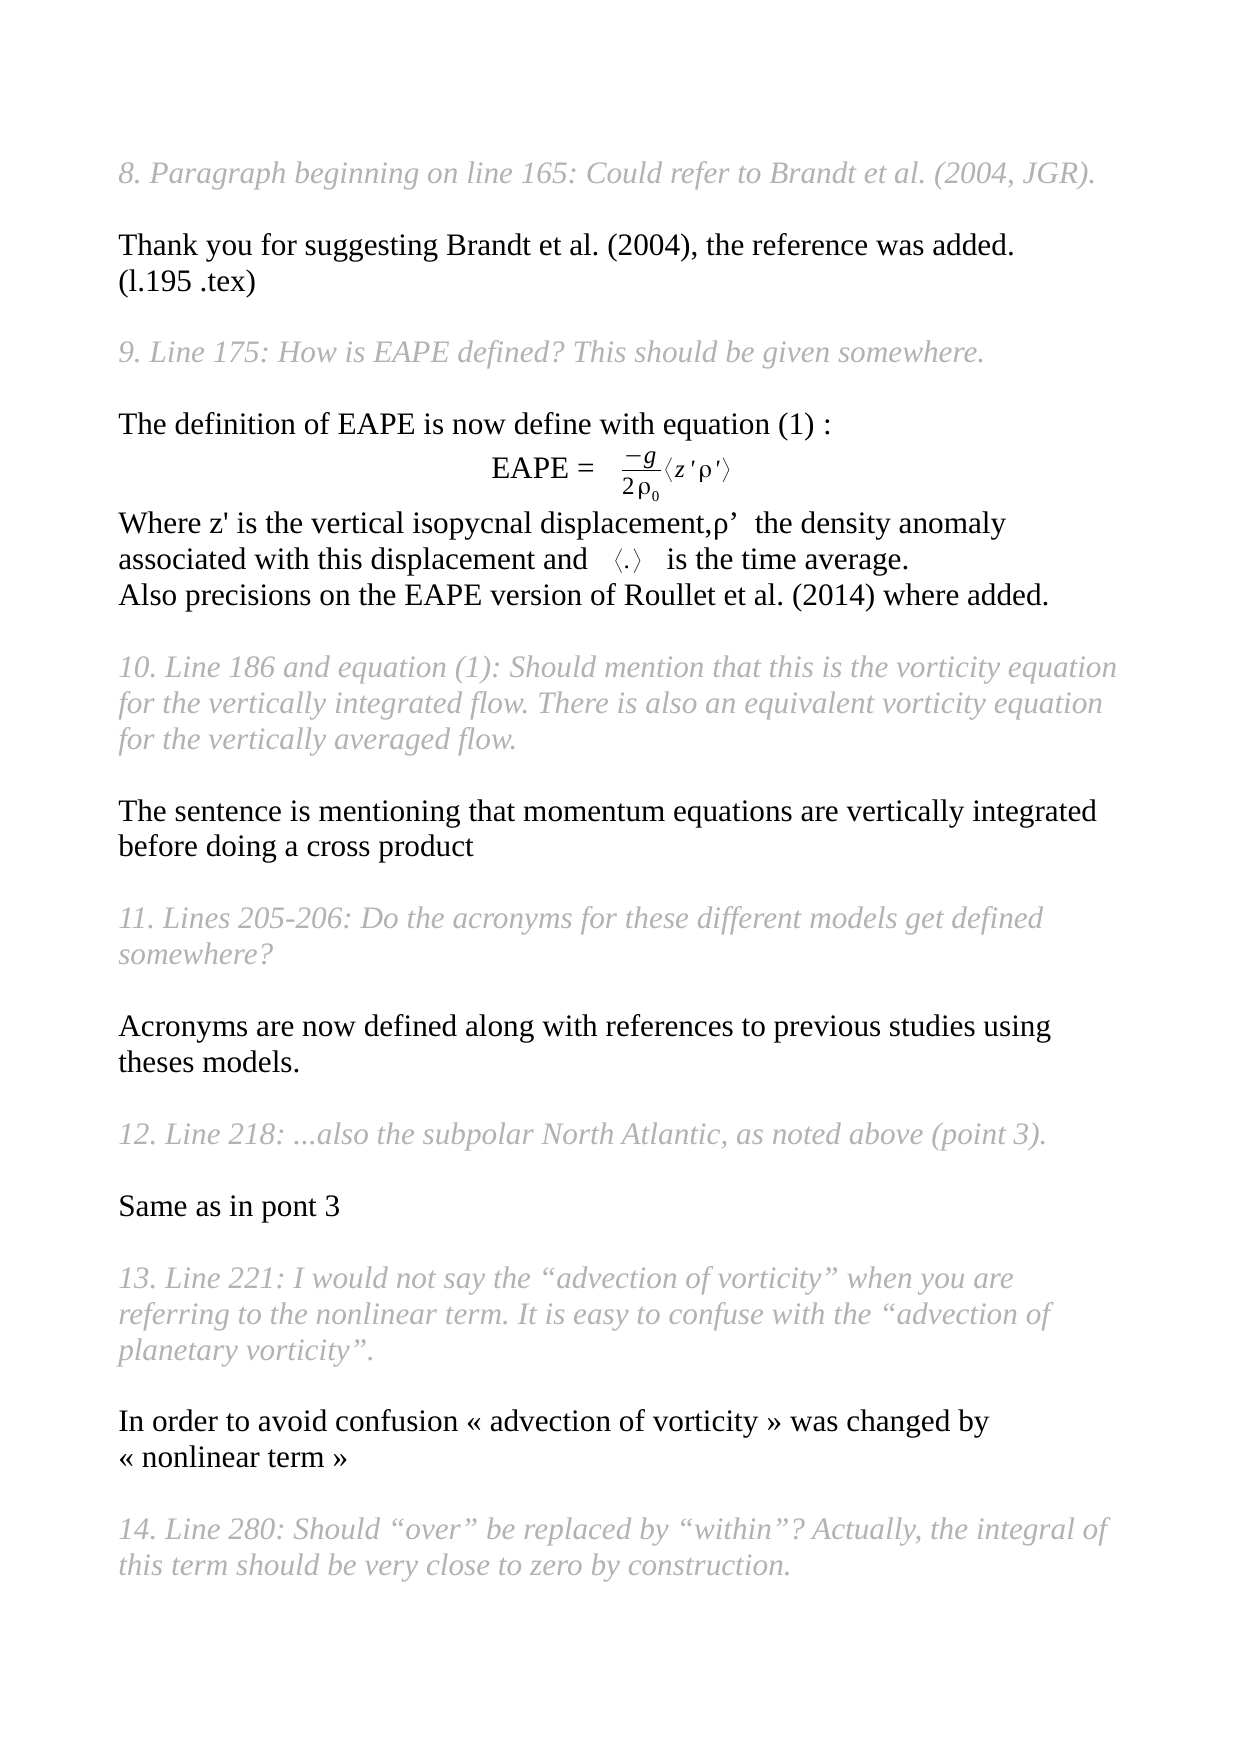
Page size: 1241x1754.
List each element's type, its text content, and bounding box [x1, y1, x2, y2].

text Thank you for suggesting Brandt et al. (2004), the reference was added. (l.195 .tex) [118, 226, 1122, 298]
text The sentence is mentioning that momentum equations are vertically integrated before doing a cross product [118, 792, 1122, 864]
text EAPE = [118, 442, 1122, 504]
text In order to avoid confusion « advection of vorticity » was changed by « nonlinear term » [118, 1403, 1122, 1474]
text 8. Paragraph beginning on line 165: Could refer to Brandt et al. (2004, JGR). [118, 154, 1122, 190]
text 13. Line 221: I would not say the “advection of vorticity” when you are referring to the nonlinear term. It is easy to confuse with the “advection of planetary vorticity”. [118, 1259, 1122, 1367]
text Where z' is the vertical isopycnal displacement,ρ’ the density anomaly associated with this displacement and is the time average. [118, 504, 1122, 576]
text 9. Line 175: How is EAPE defined? This should be given somewhere. [118, 334, 1122, 370]
text 10. Line 186 and equation (1): Should mention that this is the vorticity equation for the vertically integrated flow. There is also an equivalent vorticity equation for the vertically averaged flow. [118, 648, 1122, 756]
text 14. Line 280: Should “over” be replaced by “within”? Actually, the integral of this term should be very close to zero by construction. [118, 1511, 1122, 1582]
text 11. Lines 205-206: Do the acronyms for these different models get defined somewhere? [118, 899, 1122, 971]
text The definition of EAPE is now define with equation (1) : [118, 406, 1122, 442]
text 12. Line 218: ...also the subpolar North Atlantic, as noted above (point 3). [118, 1115, 1122, 1151]
text Same as in pont 3 [118, 1187, 1122, 1223]
text Acronyms are now defined along with references to previous studies using theses models. [118, 1007, 1122, 1079]
text Also precisions on the EAPE version of Roullet et al. (2014) where added. [118, 576, 1122, 612]
